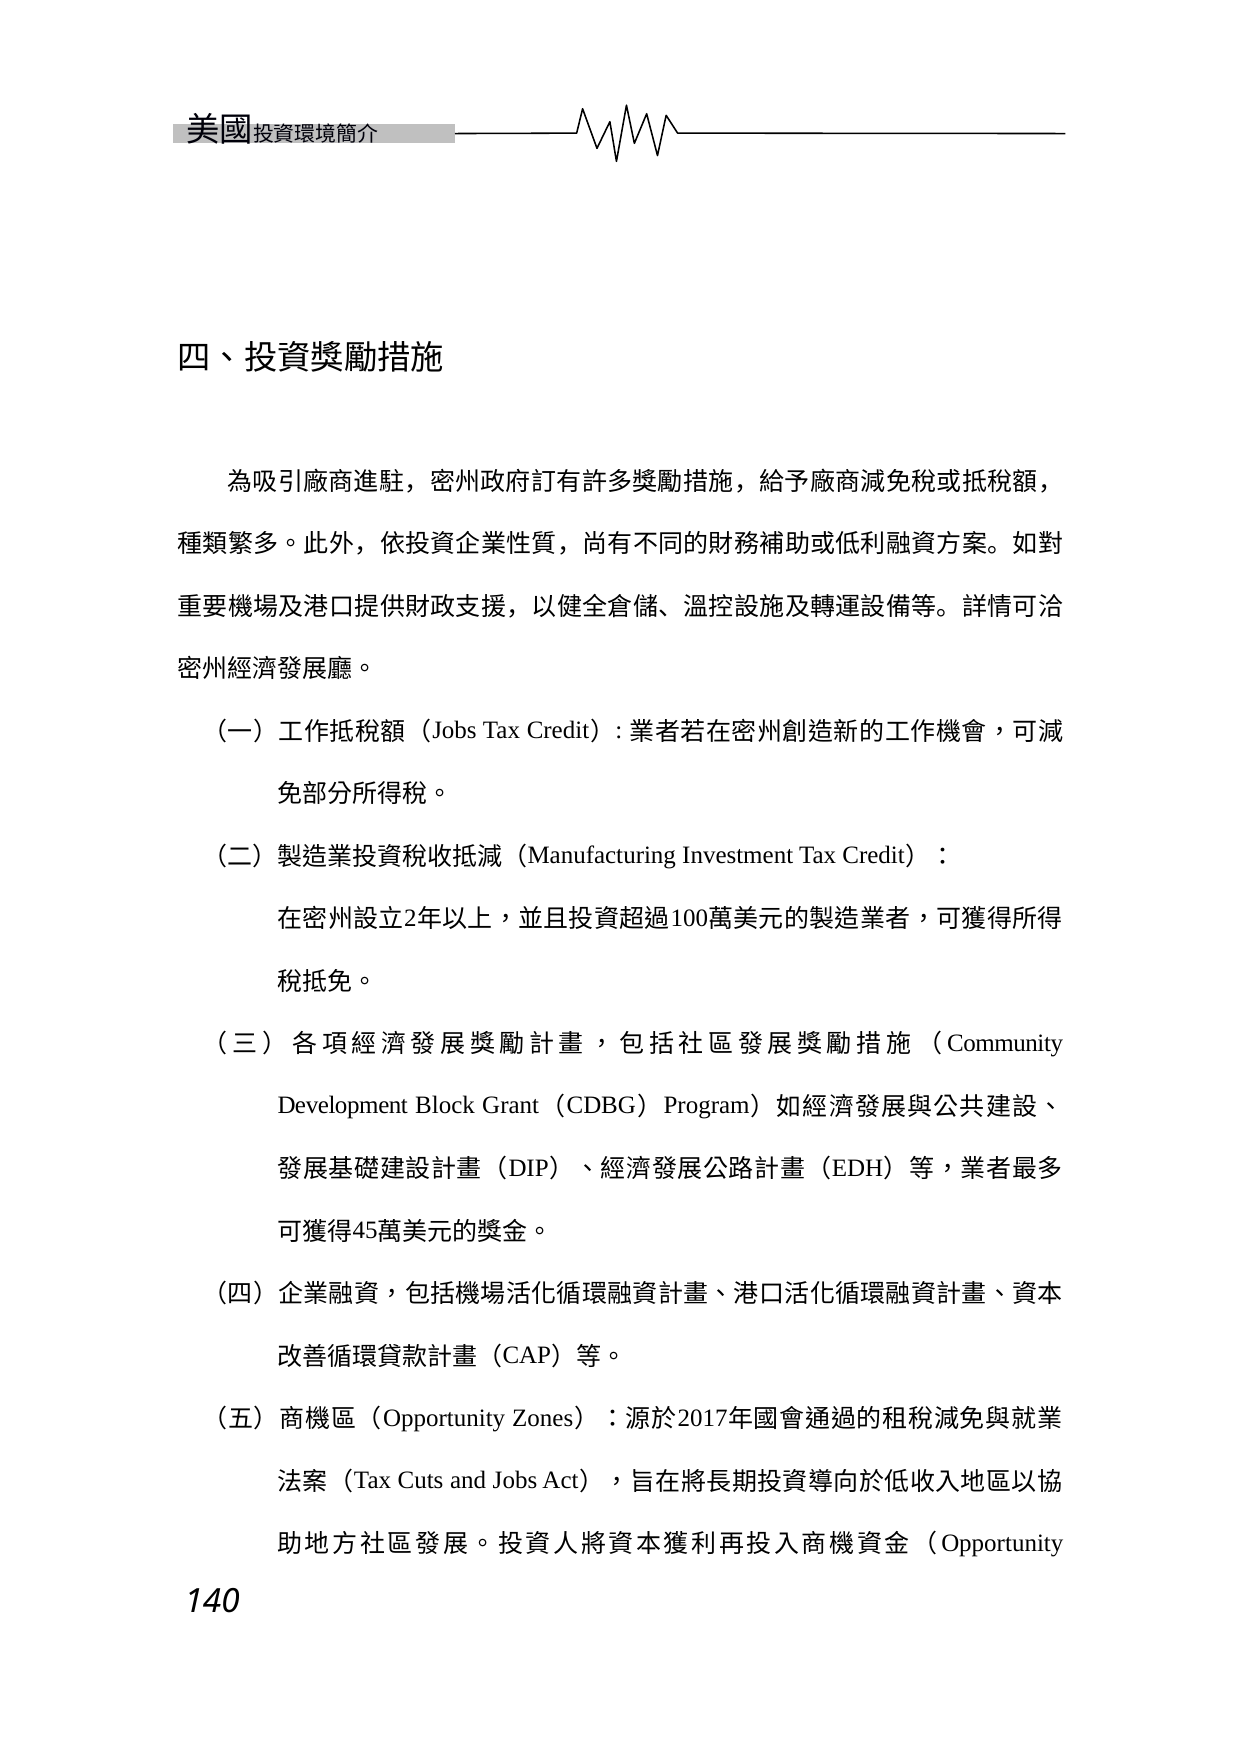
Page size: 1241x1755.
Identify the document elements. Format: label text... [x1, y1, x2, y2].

text （一）工作抵稅額（Jobs Tax Credit）: 業者若在密州創造新的工作機會，可減免部分所得稅。 [202, 688, 1063, 813]
text 為吸引廠商進駐，密州政府訂有許多獎勵措施，給予廠商減免稅或抵稅額，種類繁多。此外，依投資企業性質，尚有不同的財務補助或低利融資方案。如對重要機場及港口提供財政支援，以健全倉儲、溫控設施及轉運設備等。詳情可洽密州經濟發展廳。 [177, 438, 1063, 688]
text 四、投資獎勵措施 [177, 313, 1063, 375]
text （三）各項經濟發展獎勵計畫，包括社區發展獎勵措施（Community Development Block Grant（CDBG）Program）如經濟發展與公共建設、發展基礎建設計畫（DIP）、經濟發展公路計畫（EDH）等，業者最多可獲得45萬美元的獎金。 [202, 1000, 1063, 1250]
text （五）商機區（Opportunity Zones）：源於2017年國會通過的租稅減免與就業法案（Tax Cuts and Jobs Act），旨在將長期投資導向於低收入地區以協助地方社區發展。投資人將資本獲利再投入商機資金（Opportunity [202, 1375, 1063, 1563]
text （二）製造業投資稅收抵減（Manufacturing Investment Tax Credit）： 在密州設立2年以上，並且投資超過100萬美元的製造業者，可獲得所得稅抵免。 [202, 813, 1063, 1000]
text （四）企業融資，包括機場活化循環融資計畫、港口活化循環融資計畫、資本改善循環貸款計畫（CAP）等。 [202, 1250, 1063, 1375]
